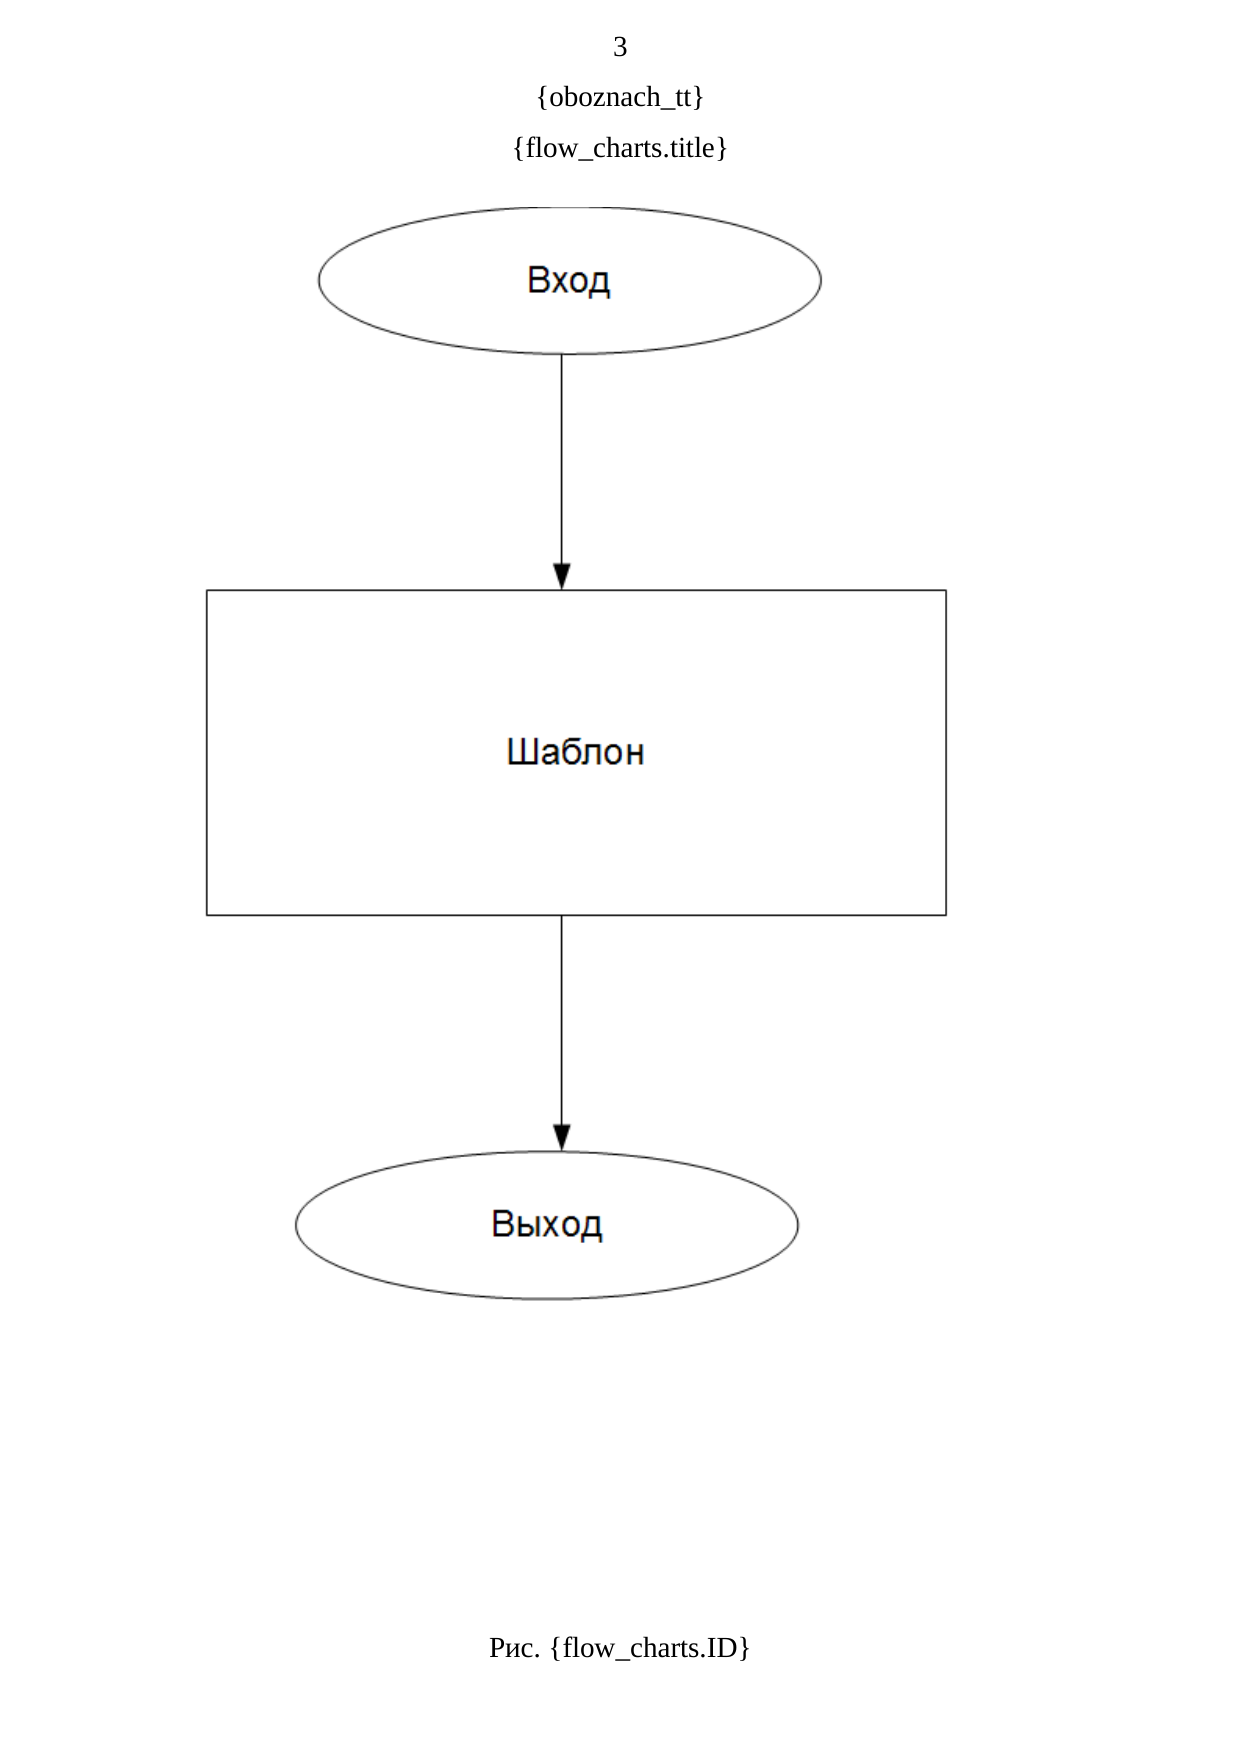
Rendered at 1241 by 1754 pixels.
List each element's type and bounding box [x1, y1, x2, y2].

table_header [89, 30, 1152, 207]
picture [0, 0, 1241, 1754]
table_header [97, 1630, 1143, 1665]
